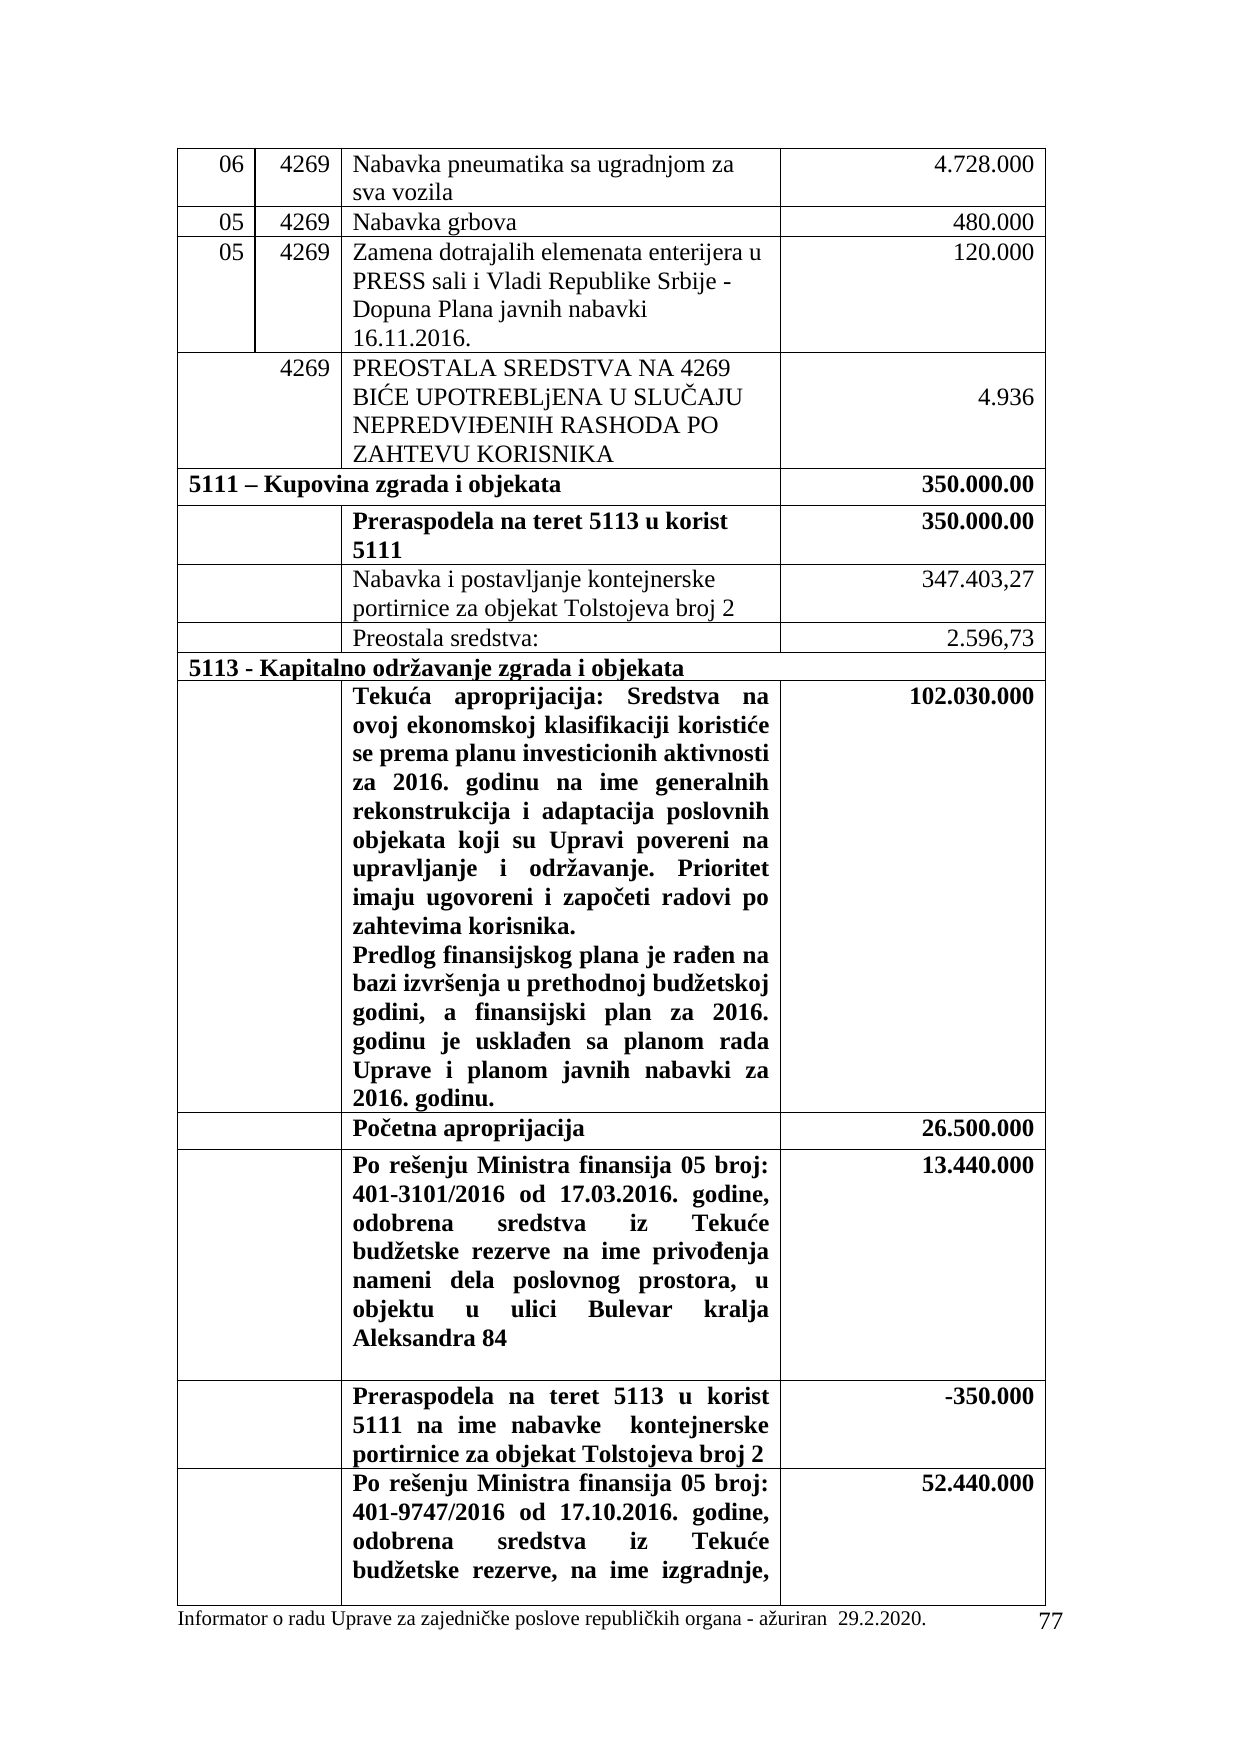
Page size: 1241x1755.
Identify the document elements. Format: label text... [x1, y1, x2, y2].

table_cell 2.596,73 [781, 623, 1045, 652]
table_cell 13.440.000 [781, 1150, 1045, 1380]
table_cell [178, 1113, 341, 1149]
table_cell Tekuća aproprijacija: Sredstva na ovoj ekonomskoj klasifikaciji koristiće se prema planu investicionih aktivnosti za 2016. godinu na ime generalnih rekonstrukcija i adaptacija poslovnih objekata koji su Upravi povereni na upravlјanje i održavanje. Prioritet imaju ugovoreni i započeti radovi po zahtevima korisnika. Predlog finansijskog plana je rađen na bazi izvršenja u prethodnoj budžetskoj godini, a finansijski plan za 2016. godinu je usklađen sa planom rada Uprave i planom javnih nabavki za 2016. godinu. [342, 681, 780, 1112]
table_cell Po rešenju Ministra finansija 05 broj: 401-3101/2016 od 17.03.2016. godine, odobrena sredstva iz Tekuće budžetske rezerve na ime privođenja nameni dela poslovnog prostora, u objektu u ulici Bulevar kralјa Aleksandra 84 [342, 1150, 780, 1380]
table_cell [178, 506, 341, 563]
table_cell 06 [178, 149, 254, 206]
table_cell 52.440.000 [781, 1469, 1045, 1605]
table_cell [178, 1381, 341, 1467]
table_cell 347.403,27 [781, 565, 1045, 622]
table_cell 4269 [178, 353, 341, 468]
table_cell 102.030.000 [781, 681, 1045, 1112]
table_cell 05 [178, 207, 254, 236]
table_cell Nabavka grbova [342, 207, 780, 236]
table_cell 5113 - Kapitalno održavanje zgrada i objekata [178, 653, 1045, 680]
table_cell [178, 565, 341, 622]
table_cell [178, 1150, 341, 1380]
table_cell 350.000.00 [781, 469, 1045, 505]
table_cell [178, 623, 341, 652]
table_cell -350.000 [781, 1381, 1045, 1467]
table_cell 4269 [256, 237, 341, 352]
table_cell Po rešenju Ministra finansija 05 broj: 401-9747/2016 od 17.10.2016. godine, odobrena sredstva iz Tekuće budžetske rezerve, na ime izgradnje, [342, 1469, 780, 1605]
table_cell Preraspodela na teret 5113 u korist 5111 na ime nabavke kontejnerske portirnice za objekat Tolstojeva broj 2 [342, 1381, 780, 1467]
table_cell 350.000.00 [781, 506, 1045, 563]
table_cell PREOSTALA SREDSTVA NA 4269 BIĆE UPOTREBLjENA U SLUČAJU NEPREDVIĐENIH RASHODA PO ZAHTEVU KORISNIKA [342, 353, 780, 468]
table_cell 05 [178, 237, 254, 352]
table_cell [178, 1469, 341, 1605]
table_cell Zamena dotrajalih elemenata enterijera u PRESS sali i Vladi Republike Srbije - Dopuna Plana javnih nabavki 16.11.2016. [342, 237, 780, 352]
table_cell [178, 681, 341, 1112]
table_cell 4.728.000 [781, 149, 1045, 206]
table_cell 480.000 [781, 207, 1045, 236]
table_cell Nabavka pneumatika sa ugradnjom za sva vozila [342, 149, 780, 206]
table_cell 26.500.000 [781, 1113, 1045, 1149]
table_cell Početna aproprijacija [342, 1113, 780, 1149]
table_cell 5111 – Kupovina zgrada i objekata [178, 469, 780, 505]
table_cell 120.000 [781, 237, 1045, 352]
table_cell 4269 [256, 207, 341, 236]
table_cell Nabavka i postavlјanje kontejnerske portirnice za objekat Tolstojeva broj 2 [342, 565, 780, 622]
table_cell 4.936 [781, 353, 1045, 468]
table_cell Preraspodela na teret 5113 u korist 5111 [342, 506, 780, 563]
table_cell 4269 [256, 149, 341, 206]
table_cell Preostala sredstva: [342, 623, 780, 652]
